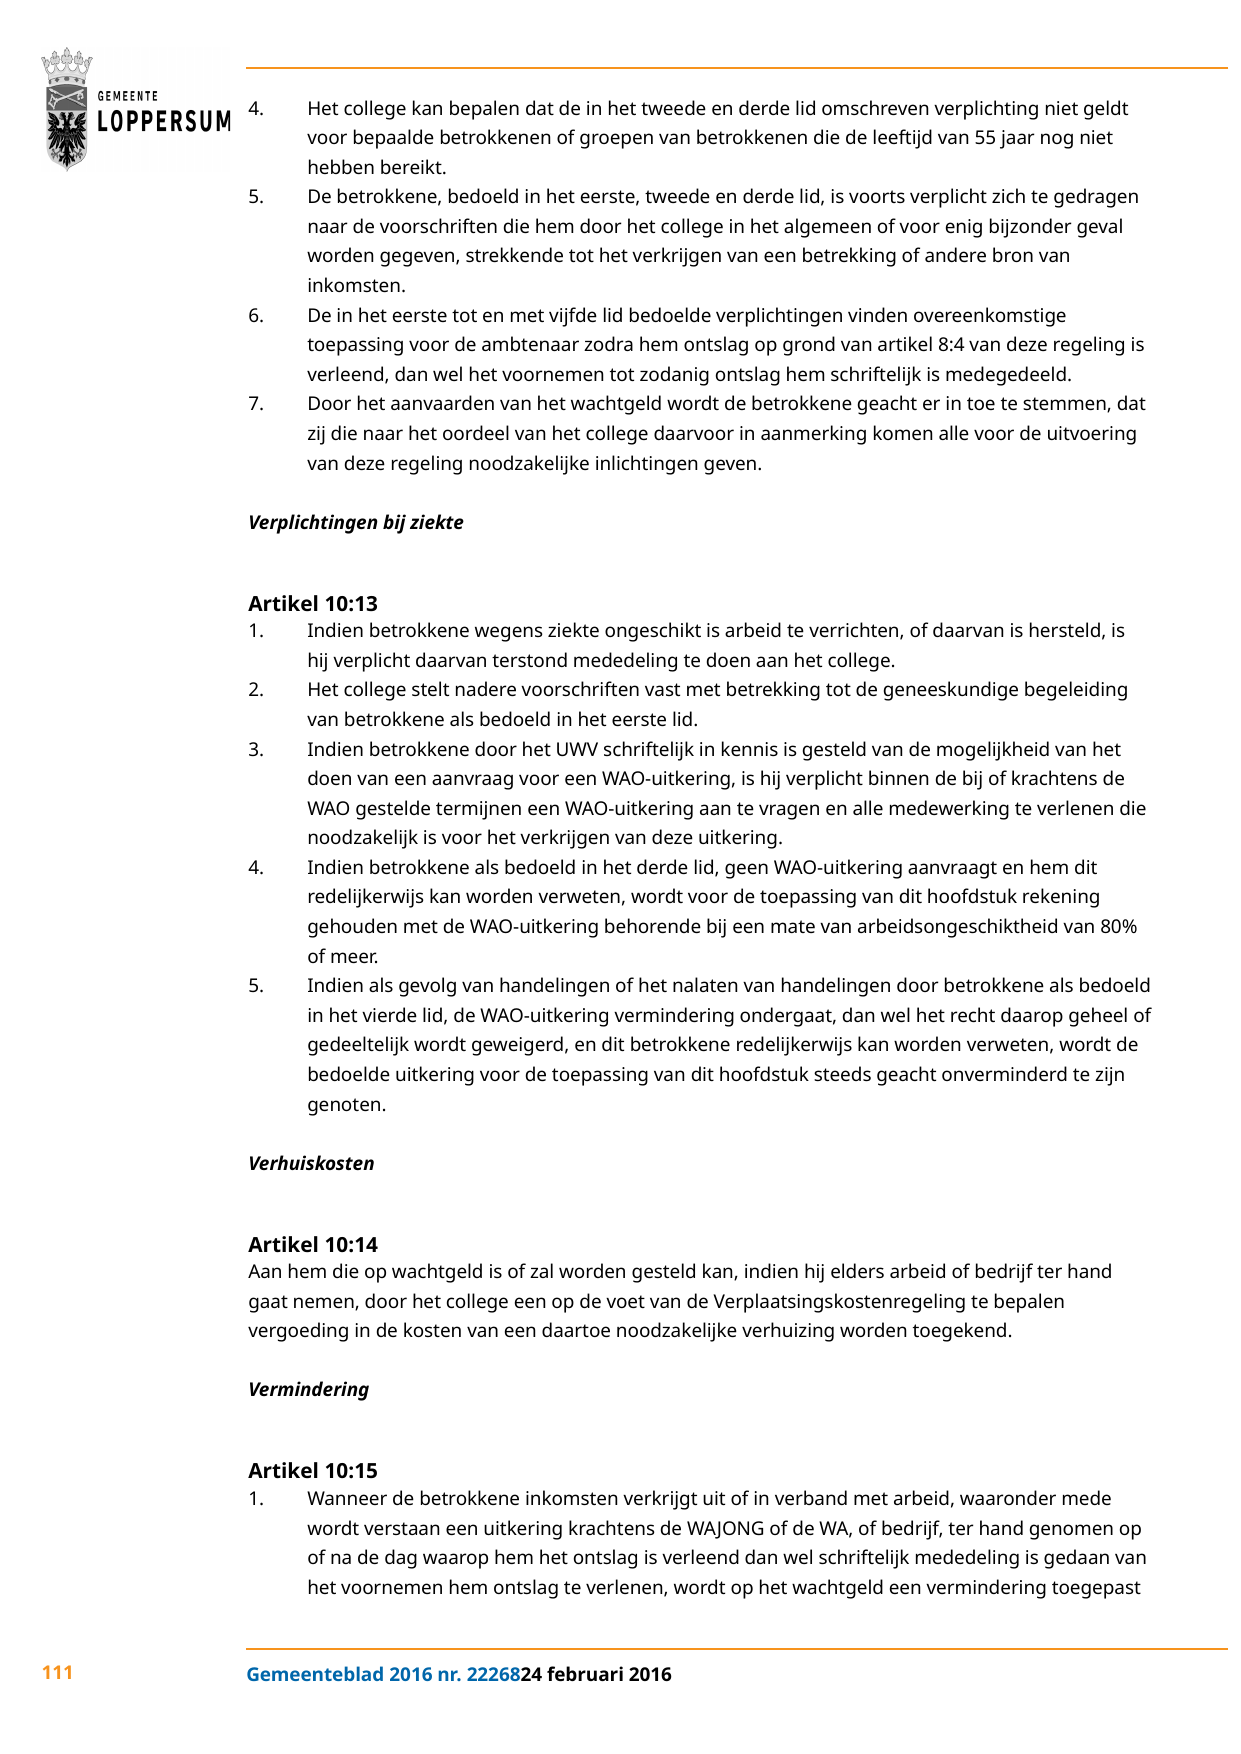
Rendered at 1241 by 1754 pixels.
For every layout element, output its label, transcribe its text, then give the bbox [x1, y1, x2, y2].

list De betrokkene, bedoeld in het eerste, tweede en derde lid, is voorts verplicht zich te gedragen naar de voorschriften die hem door het college in het algemeen of voor enig bijzonder geval worden gegeven, strekkende tot het verkrijgen van een betrekking of andere bron van inkomsten. [248, 183, 1152, 298]
text Vermindering [248, 1377, 1152, 1402]
list De in het eerste tot en met vijfde lid bedoelde verplichtingen vinden overeenkomstige toepassing voor de ambtenaar zodra hem ontslag op grond van artikel 8:4 van deze regeling is verleend, dan wel het voornemen tot zodanig ontslag hem schriftelijk is medegedeeld. [248, 302, 1152, 387]
list Indien betrokkene als bedoeld in het derde lid, geen WAO-uitkering aanvraagt en hem dit redelijkerwijs kan worden verweten, wordt voor de toepassing van dit hoofdstuk rekening gehouden met de WAO-uitkering behorende bij een mate van arbeidsongeschiktheid van 80% of meer. [248, 854, 1152, 968]
list Indien betrokkene door het UWV schriftelijk in kennis is gesteld van de mogelijkheid van het doen van een aanvraag voor een WAO-uitkering, is hij verplicht binnen de bij of krachtens de WAO gestelde termijnen een WAO-uitkering aan te vragen en alle medewerking te verlenen die noodzakelijk is voor het verkrijgen van deze uitkering. [248, 736, 1152, 850]
list Wanneer de betrokkene inkomsten verkrijgt uit of in verband met arbeid, waaronder mede wordt verstaan een uitkering krachtens de WAJONG of de WA, of bedrijf, ter hand genomen op of na de dag waarop hem het ontslag is verleend dan wel schriftelijk mededeling is gedaan van het voornemen hem ontslag te verlenen, wordt op het wachtgeld een vermindering toegepast [248, 1485, 1152, 1599]
text Aan hem die op wachtgeld is of zal worden gesteld kan, indien hij elders arbeid of bedrijf ter hand gaat nemen, door het college een op de voet van de Verplaatsingskostenregeling te bepalen vergoeding in de kosten van een daartoe noodzakelijke verhuizing worden toegekend. [248, 1258, 1152, 1343]
text Verhuiskosten [248, 1150, 1152, 1176]
text Artikel 10:14 [248, 1230, 1152, 1258]
list Het college kan bepalen dat de in het tweede en derde lid omschreven verplichting niet geldt voor bepaalde betrokkenen of groepen van betrokkenen die de leeftijd van 55 jaar nog niet hebben bereikt. [248, 95, 1152, 180]
text Artikel 10:15 [248, 1457, 1152, 1485]
list Indien als gevolg van handelingen of het nalaten van handelingen door betrokkene als bedoeld in het vierde lid, de WAO-uitkering vermindering ondergaat, dan wel het recht daarop geheel of gedeeltelijk wordt geweigerd, en dit betrokkene redelijkerwijs kan worden verweten, wordt de bedoelde uitkering voor de toepassing van dit hoofdstuk steeds geacht onverminderd te zijn genoten. [248, 972, 1152, 1116]
list Indien betrokkene wegens ziekte ongeschikt is arbeid te verrichten, of daarvan is hersteld, is hij verplicht daarvan terstond mededeling te doen aan het college. [248, 617, 1152, 673]
picture [41, 47, 231, 172]
text Artikel 10:13 [248, 589, 1152, 617]
text Verplichtingen bij ziekte [248, 509, 1152, 535]
list Het college stelt nadere voorschriften vast met betrekking tot de geneeskundige begeleiding van betrokkene als bedoeld in het eerste lid. [248, 677, 1152, 732]
list Door het aanvaarden van het wachtgeld wordt de betrokkene geacht er in toe te stemmen, dat zij die naar het oordeel van het college daarvoor in aanmerking komen alle voor de uitvoering van deze regeling noodzakelijke inlichtingen geven. [248, 391, 1152, 476]
